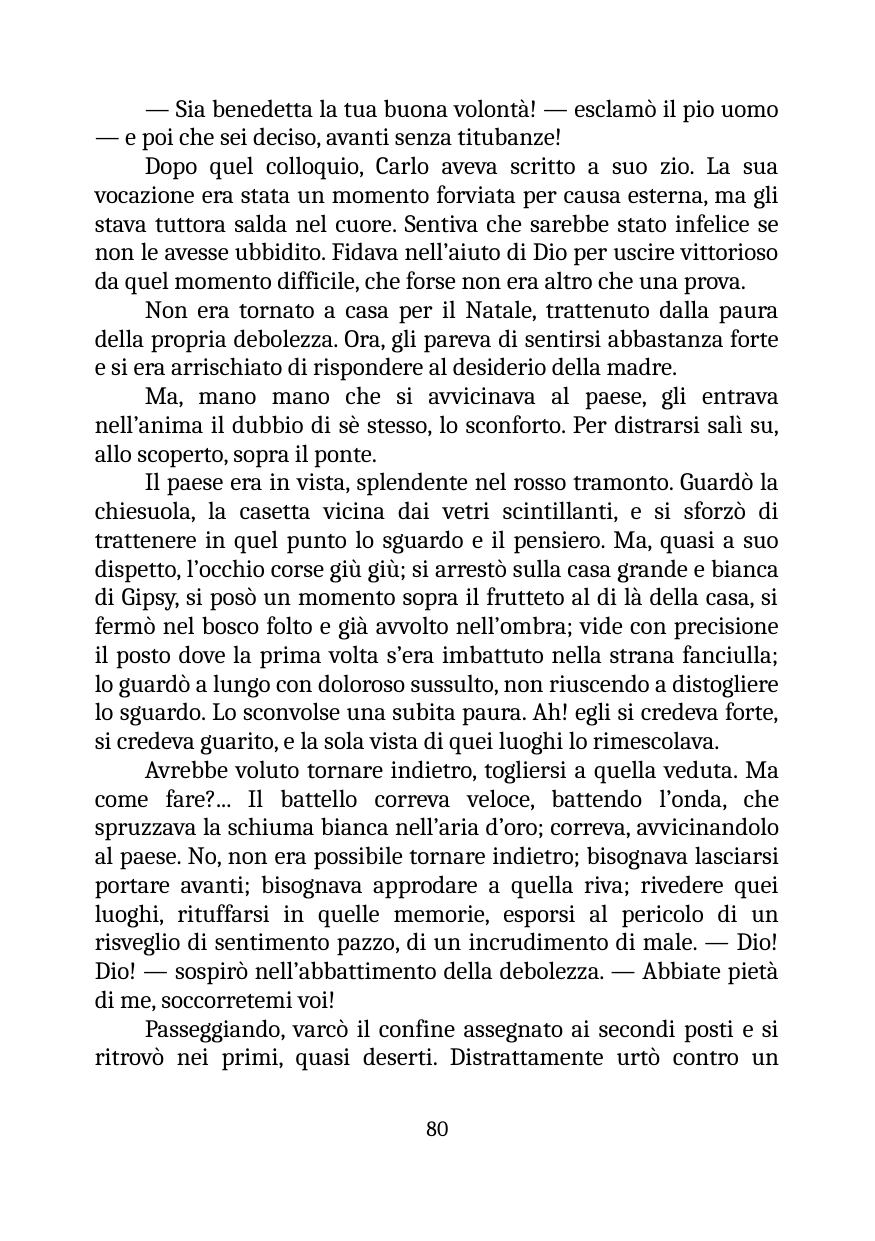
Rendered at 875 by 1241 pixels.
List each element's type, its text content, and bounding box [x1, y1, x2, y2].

text Dopo quel colloquio, Carlo aveva scritto a suo zio. La sua vocazione era stata un momento forviata per causa esterna, ma gli stava tuttora salda nel cuore. Sentiva che sarebbe stato infelice se non le avesse ubbidito. Fidava nell’aiuto di Dio per uscire vittorioso da quel momento difficile, che forse non era altro che una prova. [94, 152, 779, 296]
text Avrebbe voluto tornare indietro, togliersi a quella veduta. Ma come fare?... Il battello correva veloce, battendo l’onda, che spruzzava la schiuma bianca nell’aria d’oro; correva, avvicinandolo al paese. No, non era possibile tornare indietro; bisognava lasciarsi portare avanti; bisognava approdare a quella riva; rivedere quei luoghi, rituffarsi in quelle memorie, esporsi al pericolo di un risveglio di sentimento pazzo, di un incrudimento di male. — Dio! Dio! — sospirò nell’abbattimento della debolezza. — Abbiate pietà di me, soccorretemi voi! [94, 756, 779, 1014]
text Non era tornato a casa per il Natale, trattenuto dalla paura della propria debolezza. Ora, gli pareva di sentirsi abbastanza forte e si era arrischiato di rispondere al desiderio della madre. [94, 296, 779, 382]
text Ma, mano mano che si avvicinava al paese, gli entrava nell’anima il dubbio di sè stesso, lo sconforto. Per distrarsi salì su, allo scoperto, sopra il ponte. [94, 382, 779, 468]
text — Sia benedetta la tua buona volontà! — esclamò il pio uomo — e poi che sei deciso, avanti senza titubanze! [94, 94, 779, 152]
text Il paese era in vista, splendente nel rosso tramonto. Guardò la chiesuola, la casetta vicina dai vetri scintillanti, e si sforzò di trattenere in quel punto lo sguardo e il pensiero. Ma, quasi a suo dispetto, l’occhio corse giù giù; si arrestò sulla casa grande e bianca di Gipsy, si posò un momento sopra il frutteto al di là della casa, si fermò nel bosco folto e già avvolto nell’ombra; vide con precisione il posto dove la prima volta s’era imbattuto nella strana fanciulla; lo guardò a lungo con doloroso sussulto, non riuscendo a distogliere lo sguardo. Lo sconvolse una subita paura. Ah! egli si credeva forte, si credeva guarito, e la sola vista di quei luoghi lo rimescolava. [94, 468, 779, 756]
text Passeggiando, varcò il confine assegnato ai secondi posti e si ritrovò nei primi, quasi deserti. Distrattamente urtò contro un [94, 1014, 779, 1072]
